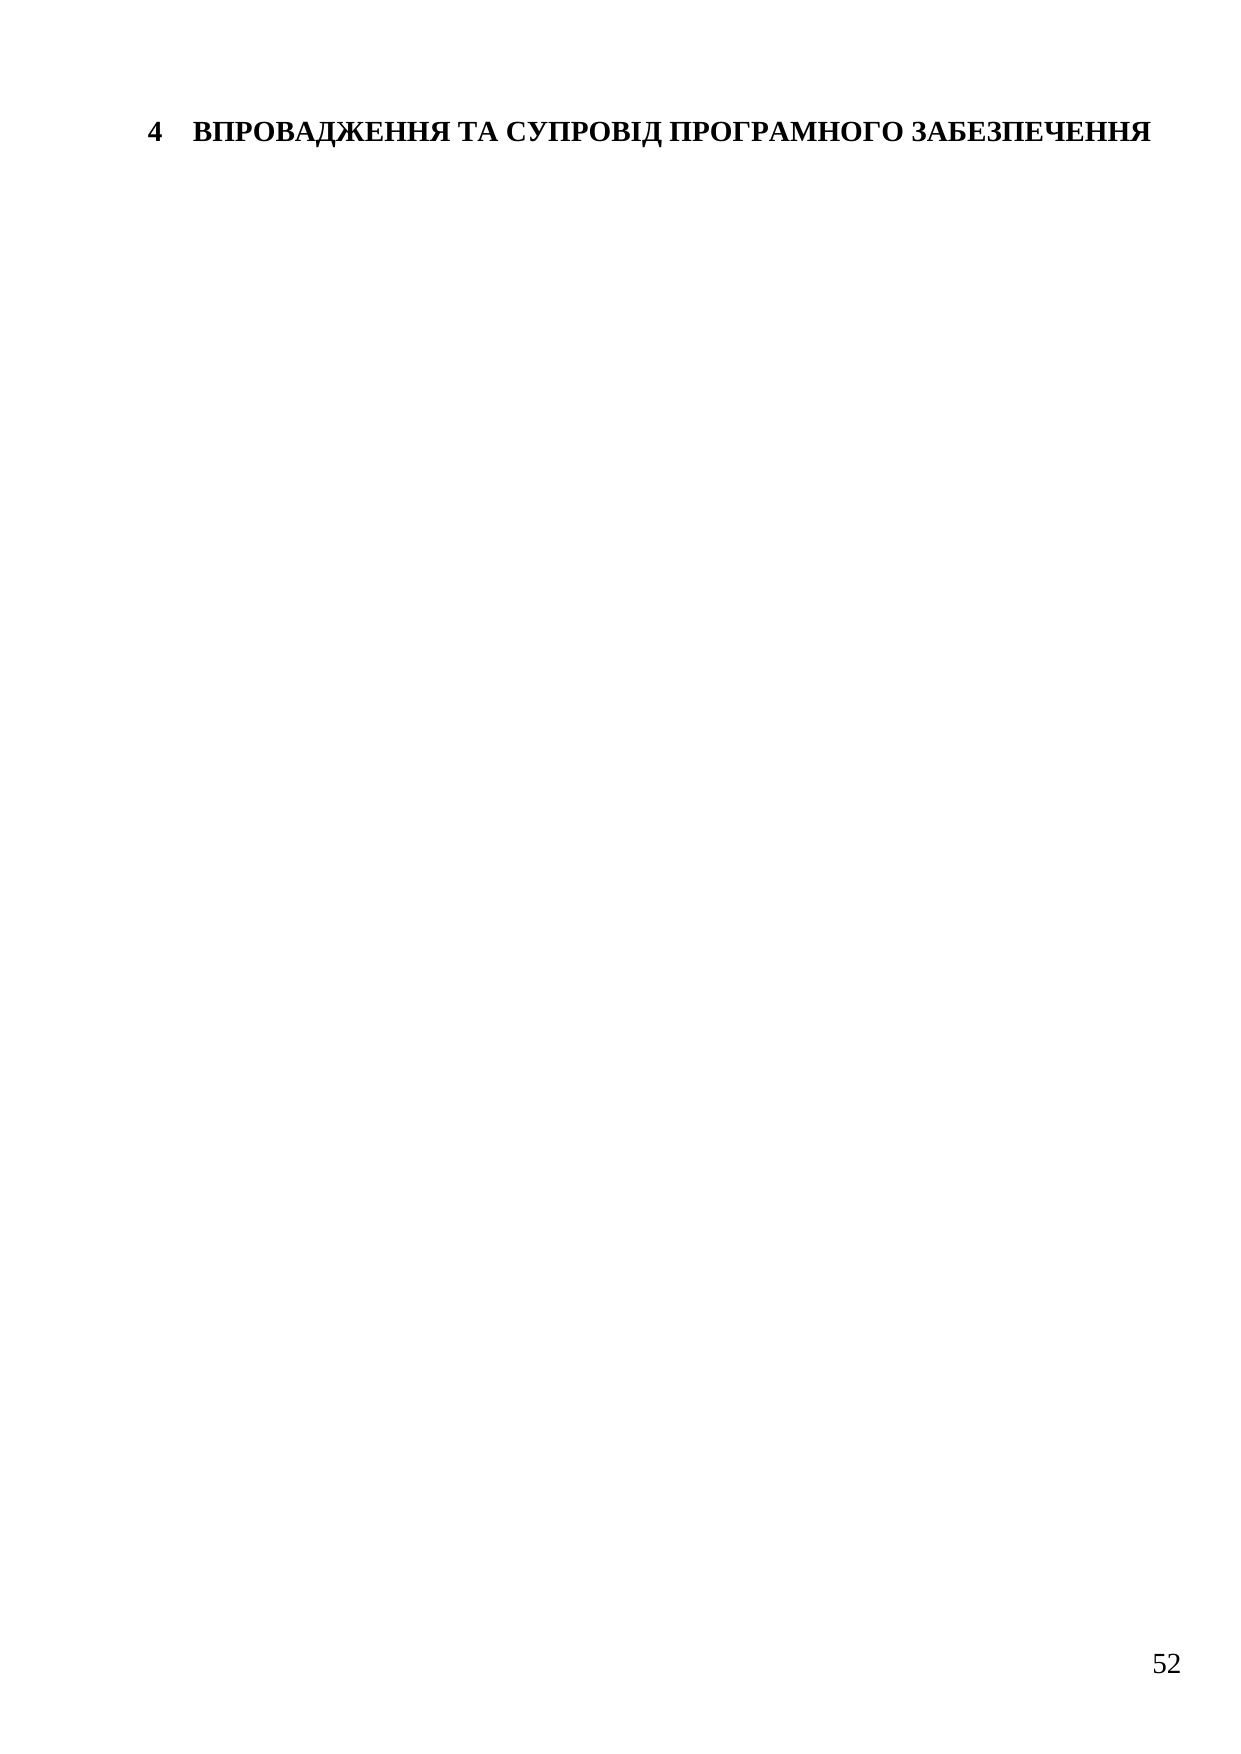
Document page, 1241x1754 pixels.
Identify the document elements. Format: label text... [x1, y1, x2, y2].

subtitle Впровадження та супровід програмного забезпечення [118, 114, 1181, 147]
